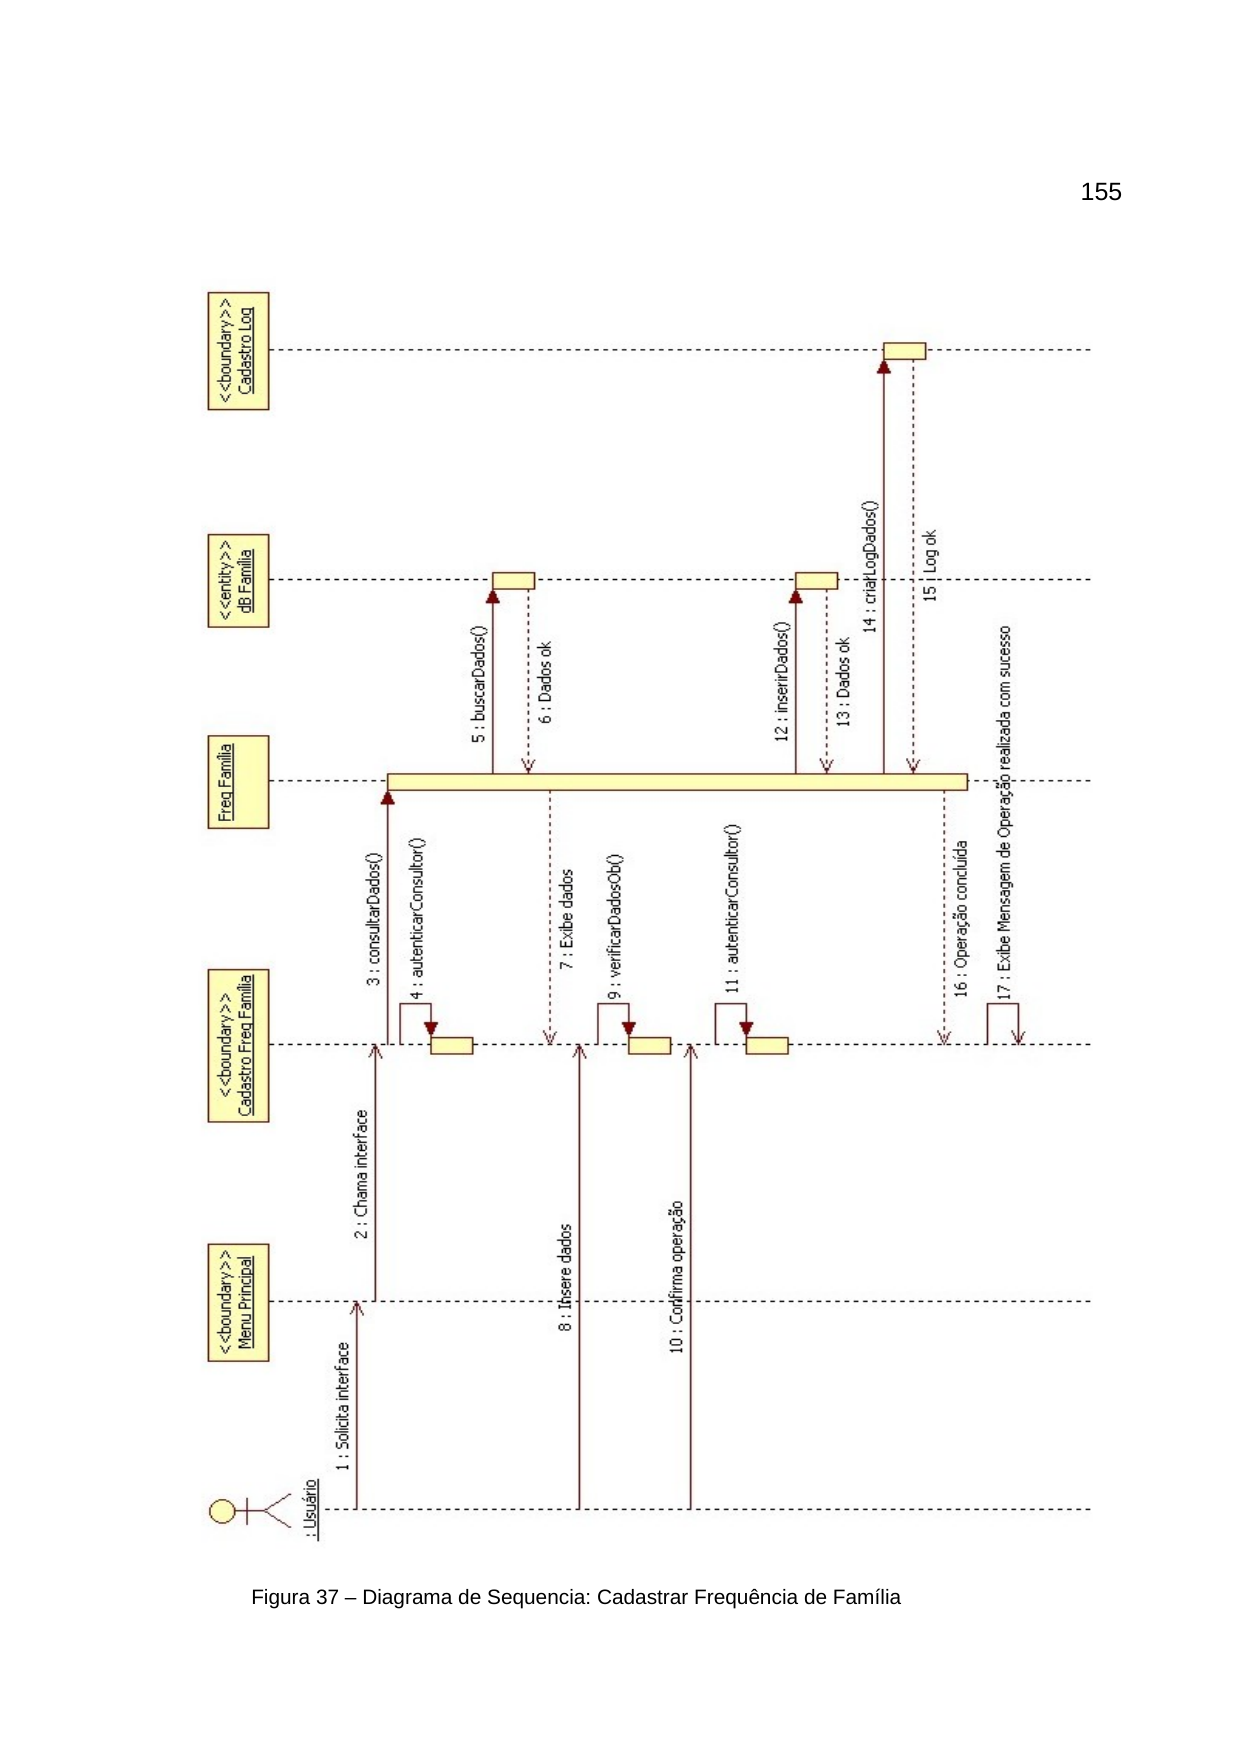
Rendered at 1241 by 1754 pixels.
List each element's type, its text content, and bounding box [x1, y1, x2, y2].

text Figura 37 – Diagrama de Sequencia: Cadastrar Frequência de Família [177, 1585, 1122, 1609]
picture [177, 265, 1123, 1585]
